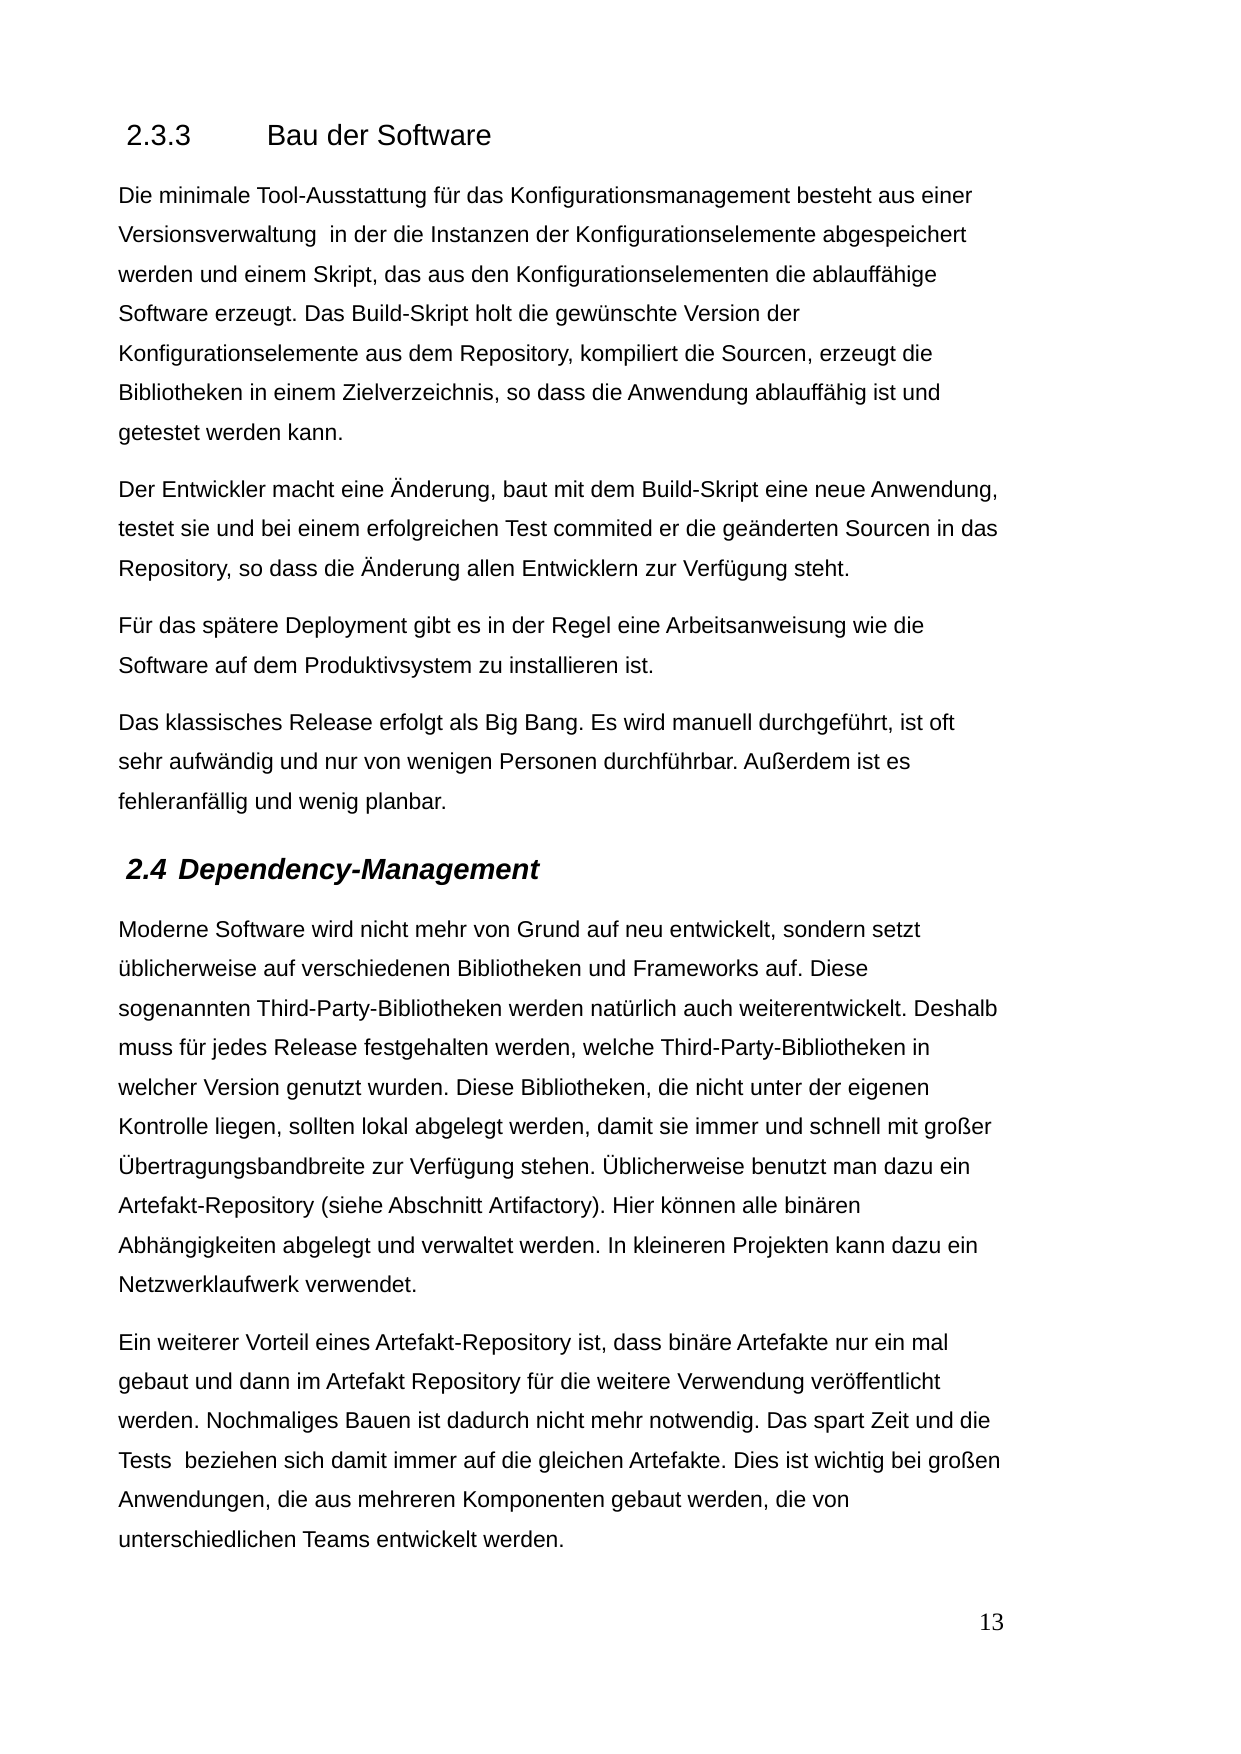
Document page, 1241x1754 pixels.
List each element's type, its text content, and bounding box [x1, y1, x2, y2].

text Für das spätere Deployment gibt es in der Regel eine Arbeitsanweisung wie die Software auf dem Produktivsystem zu installieren ist. [118, 612, 1004, 678]
subtitle Dependency-Management [118, 852, 1004, 886]
text Der Entwickler macht eine Änderung, baut mit dem Build-Skript eine neue Anwendung, testet sie und bei einem erfolgreichen Test commited er die geänderten Sourcen in das Repository, so dass die Änderung allen Entwicklern zur Verfügung steht. [118, 476, 1004, 581]
text Die minimale Tool-Ausstattung für das Konfigurationsmanagement besteht aus einer Versionsverwaltung in der die Instanzen der Konfigurationselemente abgespeichert werden und einem Skript, das aus den Konfigurationselementen die ablauffähige Software erzeugt. Das Build-Skript holt die gewünschte Version der Konfigurationselemente aus dem Repository, kompiliert die Sourcen, erzeugt die Bibliotheken in einem Zielverzeichnis, so dass die Anwendung ablauffähig ist und getestet werden kann. [118, 182, 1004, 445]
text Das klassisches Release erfolgt als Big Bang. Es wird manuell durchgeführt, ist oft sehr aufwändig und nur von wenigen Personen durchführbar. Außerdem ist es fehleranfällig und wenig planbar. [118, 709, 1004, 814]
text Ein weiterer Vorteil eines Artefakt-Repository ist, dass binäre Artefakte nur ein mal gebaut und dann im Artefakt Repository für die weitere Verwendung veröffentlicht werden. Nochmaliges Bauen ist dadurch nicht mehr notwendig. Das spart Zeit und die Tests beziehen sich damit immer auf die gleichen Artefakte. Dies ist wichtig bei großen Anwendungen, die aus mehreren Komponenten gebaut werden, die von unterschiedlichen Teams entwickelt werden. [118, 1328, 1004, 1552]
subtitle Bau der Software [118, 118, 1004, 152]
text Moderne Software wird nicht mehr von Grund auf neu entwickelt, sondern setzt üblicherweise auf verschiedenen Bibliotheken und Frameworks auf. Diese sogenannten Third-Party-Bibliotheken werden natürlich auch weiterentwickelt. Deshalb muss für jedes Release festgehalten werden, welche Third-Party-Bibliotheken in welcher Version genutzt wurden. Diese Bibliotheken, die nicht unter der eigenen Kontrolle liegen, sollten lokal abgelegt werden, damit sie immer und schnell mit großer Übertragungsbandbreite zur Verfügung stehen. Üblicherweise benutzt man dazu ein Artefakt-Repository (siehe Abschnitt Artifactory). Hier können alle binären Abhängigkeiten abgelegt und verwaltet werden. In kleineren Projekten kann dazu ein Netzwerklaufwerk verwendet. [118, 916, 1004, 1298]
